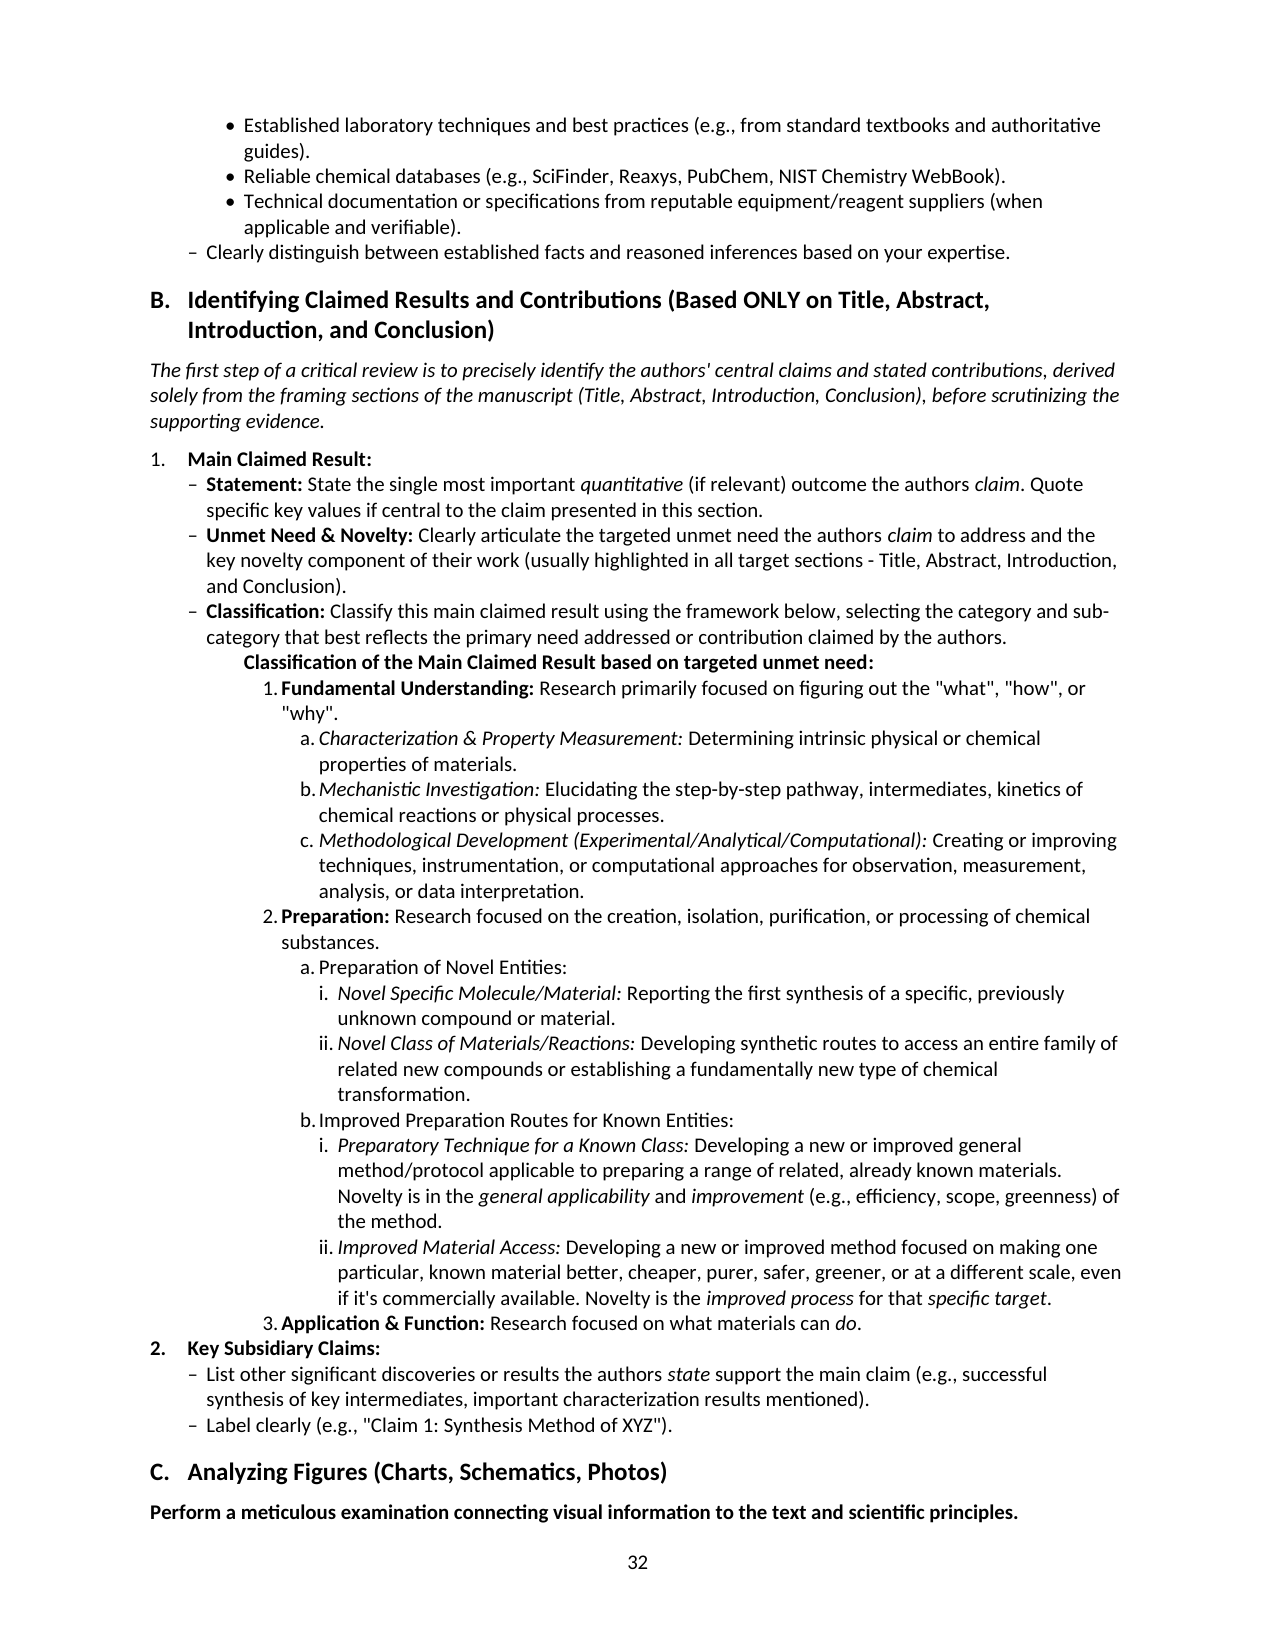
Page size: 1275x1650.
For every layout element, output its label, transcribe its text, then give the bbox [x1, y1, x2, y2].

list Application & Function: Research focused on what materials can do. [262, 1310, 1125, 1336]
list List other significant discoveries or results the authors state support the main claim (e.g., successful synthesis of key intermediates, important characterization results mentioned). [187, 1361, 1125, 1412]
subtitle Identifying Claimed Results and Contributions (Based ONLY on Title, Abstract, Introduction, and Conclusion) [150, 284, 1125, 345]
list Methodological Development (Experimental/Analytical/Computational): Creating or improving techniques, instrumentation, or computational approaches for observation, measurement, analysis, or data interpretation. [300, 827, 1125, 903]
list Preparatory Technique for a Known Class: Developing a new or improved general method/protocol applicable to preparing a range of related, already known materials. Novelty is in the general applicability and improvement (e.g., efficiency, scope, greenness) of the method. [319, 1132, 1125, 1234]
list Established laboratory techniques and best practices (e.g., from standard textbooks and authoritative guides). [225, 112, 1125, 163]
list Label clearly (e.g., "Claim 1: Synthesis Method of XYZ"). [187, 1412, 1125, 1437]
list Characterization & Property Measurement: Determining intrinsic physical or chemical properties of materials. [300, 726, 1125, 776]
text Classification of the Main Claimed Result based on targeted unmet need: [244, 649, 1125, 675]
list Novel Specific Molecule/Material: Reporting the first synthesis of a specific, previously unknown compound or material. [319, 980, 1125, 1031]
list Mechanistic Investigation: Elucidating the step-by-step pathway, intermediates, kinetics of chemical reactions or physical processes. [300, 776, 1125, 827]
list Clearly distinguish between established facts and reasoned inferences based on your expertise. [187, 239, 1125, 265]
list Unmet Need & Novelty: Clearly articulate the targeted unmet need the authors claim to address and the key novelty component of their work (usually highlighted in all target sections - Title, Abstract, Introduction, and Conclusion). [187, 522, 1125, 598]
subtitle Analyzing Figures (Charts, Schematics, Photos) [150, 1456, 1125, 1487]
list Statement: State the single most important quantitative (if relevant) outcome the authors claim. Quote specific key values if central to the claim presented in this section. [187, 471, 1125, 522]
text The first step of a critical review is to precisely identify the authors' central claims and stated contributions, derived solely from the framing sections of the manuscript (Title, Abstract, Introduction, Conclusion), before scrutinizing the supporting evidence. [150, 357, 1125, 433]
list Main Claimed Result: [150, 446, 1125, 471]
list Classification: Classify this main claimed result using the framework below, selecting the category and sub-category that best reflects the primary need addressed or contribution claimed by the authors. [187, 598, 1125, 649]
list Key Subsidiary Claims: [150, 1336, 1125, 1361]
list Novel Class of Materials/Reactions: Developing synthetic routes to access an entire family of related new compounds or establishing a fundamentally new type of chemical transformation. [319, 1031, 1125, 1107]
list Preparation of Novel Entities: [300, 954, 1125, 980]
list Reliable chemical databases (e.g., SciFinder, Reaxys, PubChem, NIST Chemistry WebBook). [225, 163, 1125, 189]
text Perform a meticulous examination connecting visual information to the text and scientific principles. [150, 1499, 1125, 1524]
list Improved Material Access: Developing a new or improved method focused on making one particular, known material better, cheaper, purer, safer, greener, or at a different scale, even if it's commercially available. Novelty is the improved process for that specific target. [319, 1234, 1125, 1310]
list Preparation: Research focused on the creation, isolation, purification, or processing of chemical substances. [262, 903, 1125, 954]
list Fundamental Understanding: Research primarily focused on figuring out the "what", "how", or "why". [262, 675, 1125, 726]
list Improved Preparation Routes for Known Entities: [300, 1107, 1125, 1132]
list Technical documentation or specifications from reputable equipment/reagent suppliers (when applicable and verifiable). [225, 189, 1125, 239]
